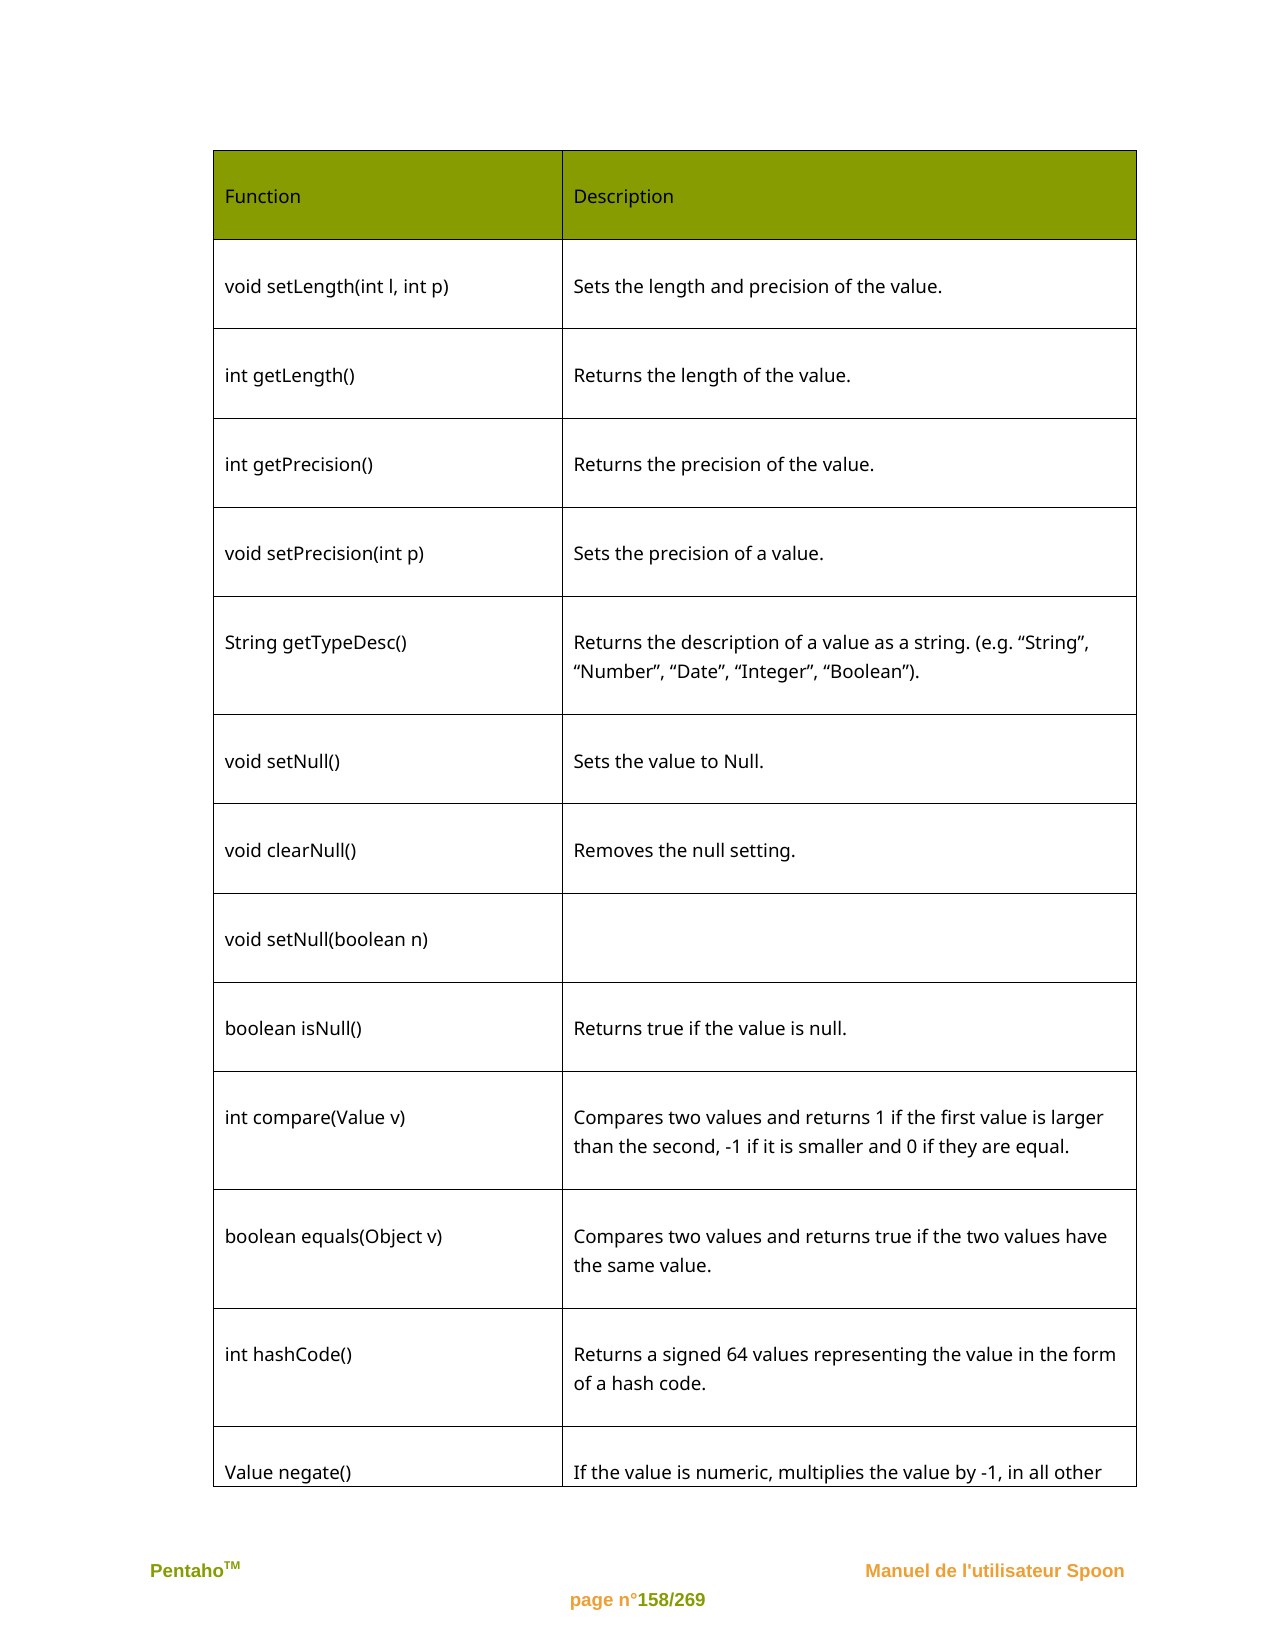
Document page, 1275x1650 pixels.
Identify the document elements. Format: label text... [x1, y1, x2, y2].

table_cell int compare(Value v) [214, 1072, 562, 1189]
table_cell If the value is numeric, multiplies the value by -1, in all other [563, 1427, 1136, 1486]
table_cell int getPrecision() [214, 419, 562, 507]
table_cell Sets the precision of a value. [563, 508, 1136, 596]
table_cell Sets the length and precision of the value. [563, 240, 1136, 328]
table_cell String getTypeDesc() [214, 597, 562, 714]
table_cell [563, 894, 1136, 982]
table_cell Returns a signed 64 values representing the value in the form of a hash code. [563, 1309, 1136, 1426]
table_cell boolean equals(Object v) [214, 1190, 562, 1307]
table_cell boolean isNull() [214, 983, 562, 1071]
table_cell int hashCode() [214, 1309, 562, 1426]
table_cell Returns the description of a value as a string. (e.g. “String”, “Number”, “Date”, “Integer”, “Boolean”). [563, 597, 1136, 714]
table_cell Value negate() [214, 1427, 562, 1486]
table_cell void clearNull() [214, 804, 562, 892]
table_cell int getLength() [214, 329, 562, 417]
table_cell void setPrecision(int p) [214, 508, 562, 596]
table_cell Returns true if the value is null. [563, 983, 1136, 1071]
table_cell Returns the length of the value. [563, 329, 1136, 417]
table_cell void setLength(int l, int p) [214, 240, 562, 328]
table_header Function [214, 151, 562, 239]
table_header Description [563, 151, 1136, 239]
table_cell Compares two values and returns 1 if the first value is larger than the second, -1 if it is smaller and 0 if they are equal. [563, 1072, 1136, 1189]
table_cell Sets the value to Null. [563, 715, 1136, 803]
table_cell Compares two values and returns true if the two values have the same value. [563, 1190, 1136, 1307]
table_cell Removes the null setting. [563, 804, 1136, 892]
table_cell void setNull(boolean n) [214, 894, 562, 982]
table_cell void setNull() [214, 715, 562, 803]
table_cell Returns the precision of the value. [563, 419, 1136, 507]
